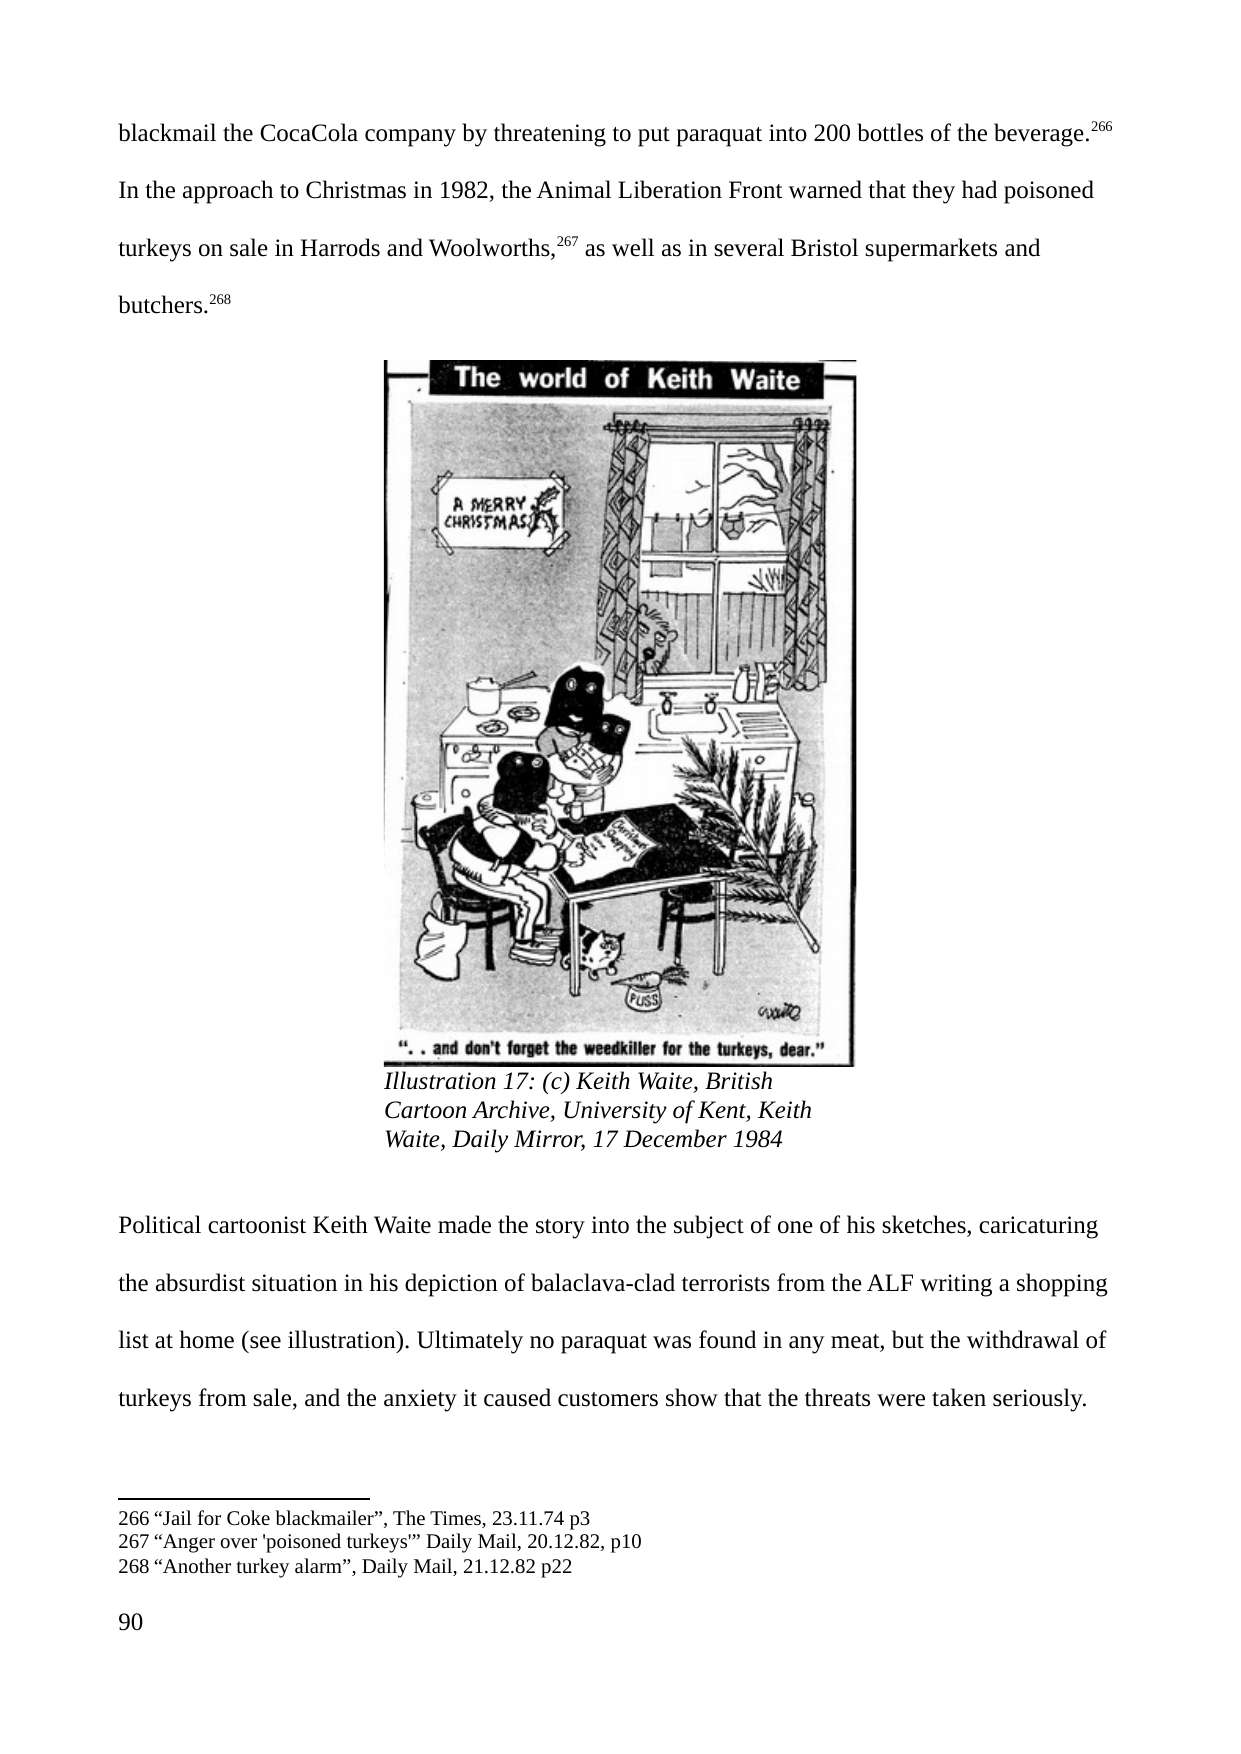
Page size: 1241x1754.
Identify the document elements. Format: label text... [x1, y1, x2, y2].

text blackmail the CocaCola company by threatening to put paraquat into 200 bottles of the beverage. In the approach to Christmas in 1982, the Animal Liberation Front warned that they had poisoned turkeys on sale in Harrods and Woolworths, as well as in several Bristol supermarkets and butchers. [118, 118, 1122, 319]
text Illustration 17: (c) Keith Waite, British Cartoon Archive, University of Kent, Keith Waite, Daily Mirror, 17 December 1984 [384, 1067, 856, 1153]
picture [383, 360, 857, 1067]
text Political cartoonist Keith Waite made the story into the subject of one of his sketches, caricaturing the absurdist situation in his depiction of balaclava-clad terrorists from the ALF writing a shopping list at home (see illustration). Ultimately no paraquat was found in any meat, but the withdrawal of turkeys from sale, and the anxiety it caused customers show that the threats were taken seriously. [118, 1211, 1122, 1412]
text “Jail for Coke blackmailer”, The Times, 23.11.74 p3 [118, 1505, 1122, 1529]
text “Anger over 'poisoned turkeys'” Daily Mail, 20.12.82, p10 [118, 1529, 1122, 1553]
text “Another turkey alarm”, Daily Mail, 21.12.82 p22 [118, 1553, 1122, 1578]
